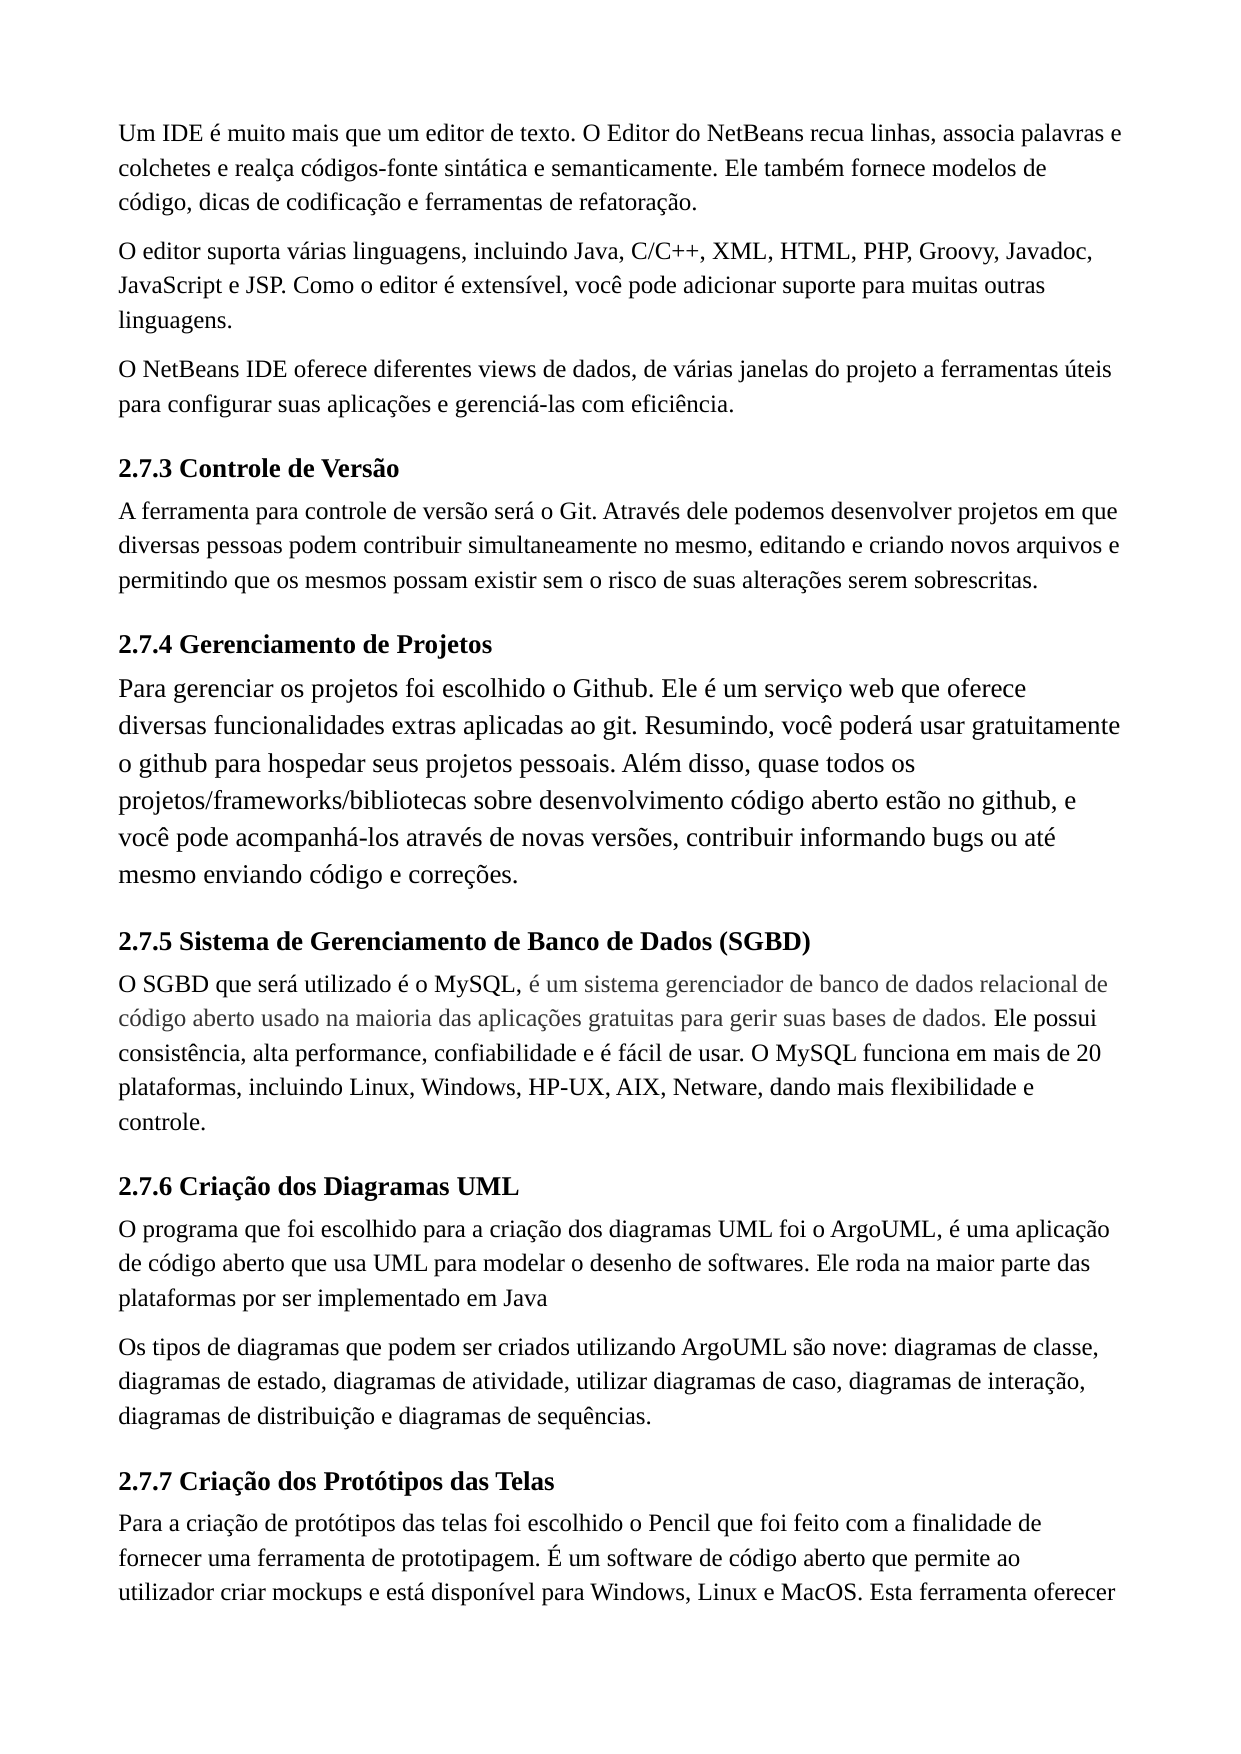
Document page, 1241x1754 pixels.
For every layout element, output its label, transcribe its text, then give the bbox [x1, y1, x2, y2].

text Um IDE é muito mais que um editor de texto. O Editor do NetBeans recua linhas, associa palavras e colchetes e realça códigos-fonte sintática e semanticamente. Ele também fornece modelos de código, dicas de codificação e ferramentas de refatoração. [118, 118, 1122, 216]
subtitle 2.7.6 Criação dos Diagramas UML [118, 1170, 1122, 1201]
text Os tipos de diagramas que podem ser criados utilizando ArgoUML são nove: diagramas de classe, diagramas de estado, diagramas de atividade, utilizar diagramas de caso, diagramas de interação, diagramas de distribuição e diagramas de sequências. [118, 1332, 1122, 1430]
text Para a criação de protótipos das telas foi escolhido o Pencil que foi feito com a finalidade de fornecer uma ferramenta de prototipagem. É um software de código aberto que permite ao utilizador criar mockups e está disponível para Windows, Linux e MacOS. Esta ferramenta oferecer [118, 1508, 1122, 1606]
subtitle 2.7.7 Criação dos Protótipos das Telas [118, 1464, 1122, 1496]
text A ferramenta para controle de versão será o Git. Através dele podemos desenvolver projetos em que diversas pessoas podem contribuir simultaneamente no mesmo, editando e criando novos arquivos e permitindo que os mesmos possam existir sem o risco de suas alterações serem sobrescritas. [118, 496, 1122, 594]
text O programa que foi escolhido para a criação dos diagramas UML foi o ArgoUML, é uma aplicação de código aberto que usa UML para modelar o desenho de softwares. Ele roda na maior parte das plataformas por ser implementado em Java [118, 1214, 1122, 1312]
text O editor suporta várias linguagens, incluindo Java, C/C++, XML, HTML, PHP, Groovy, Javadoc, JavaScript e JSP. Como o editor é extensível, você pode adicionar suporte para muitas outras linguagens. [118, 236, 1122, 334]
text O SGBD que será utilizado é o MySQL, é um sistema gerenciador de banco de dados relacional de código aberto usado na maioria das aplicações gratuitas para gerir suas bases de dados. Ele possui consistência, alta performance, confiabilidade e é fácil de usar. O MySQL funciona em mais de 20 plataformas, incluindo Linux, Windows, HP-UX, AIX, Netware, dando mais flexibilidade e controle. [118, 969, 1122, 1135]
text Para gerenciar os projetos foi escolhido o Github. Ele é um serviço web que oferece diversas funcionalidades extras aplicadas ao git. Resumindo, você poderá usar gratuitamente o github para hospedar seus projetos pessoais. Além disso, quase todos os projetos/frameworks/bibliotecas sobre desenvolvimento código aberto estão no github, e você pode acompanhá-los através de novas versões, contribuir informando bugs ou até mesmo enviando código e correções. [118, 672, 1122, 890]
subtitle 2.7.4 Gerenciamento de Projetos [118, 628, 1122, 660]
subtitle 2.7.3 Controle de Versão [118, 452, 1122, 483]
subtitle 2.7.5 Sistema de Gerenciamento de Banco de Dados (SGBD) [118, 925, 1122, 956]
text O NetBeans IDE oferece diferentes views de dados, de várias janelas do projeto a ferramentas úteis para configurar suas aplicações e gerenciá-las com eficiência. [118, 354, 1122, 417]
